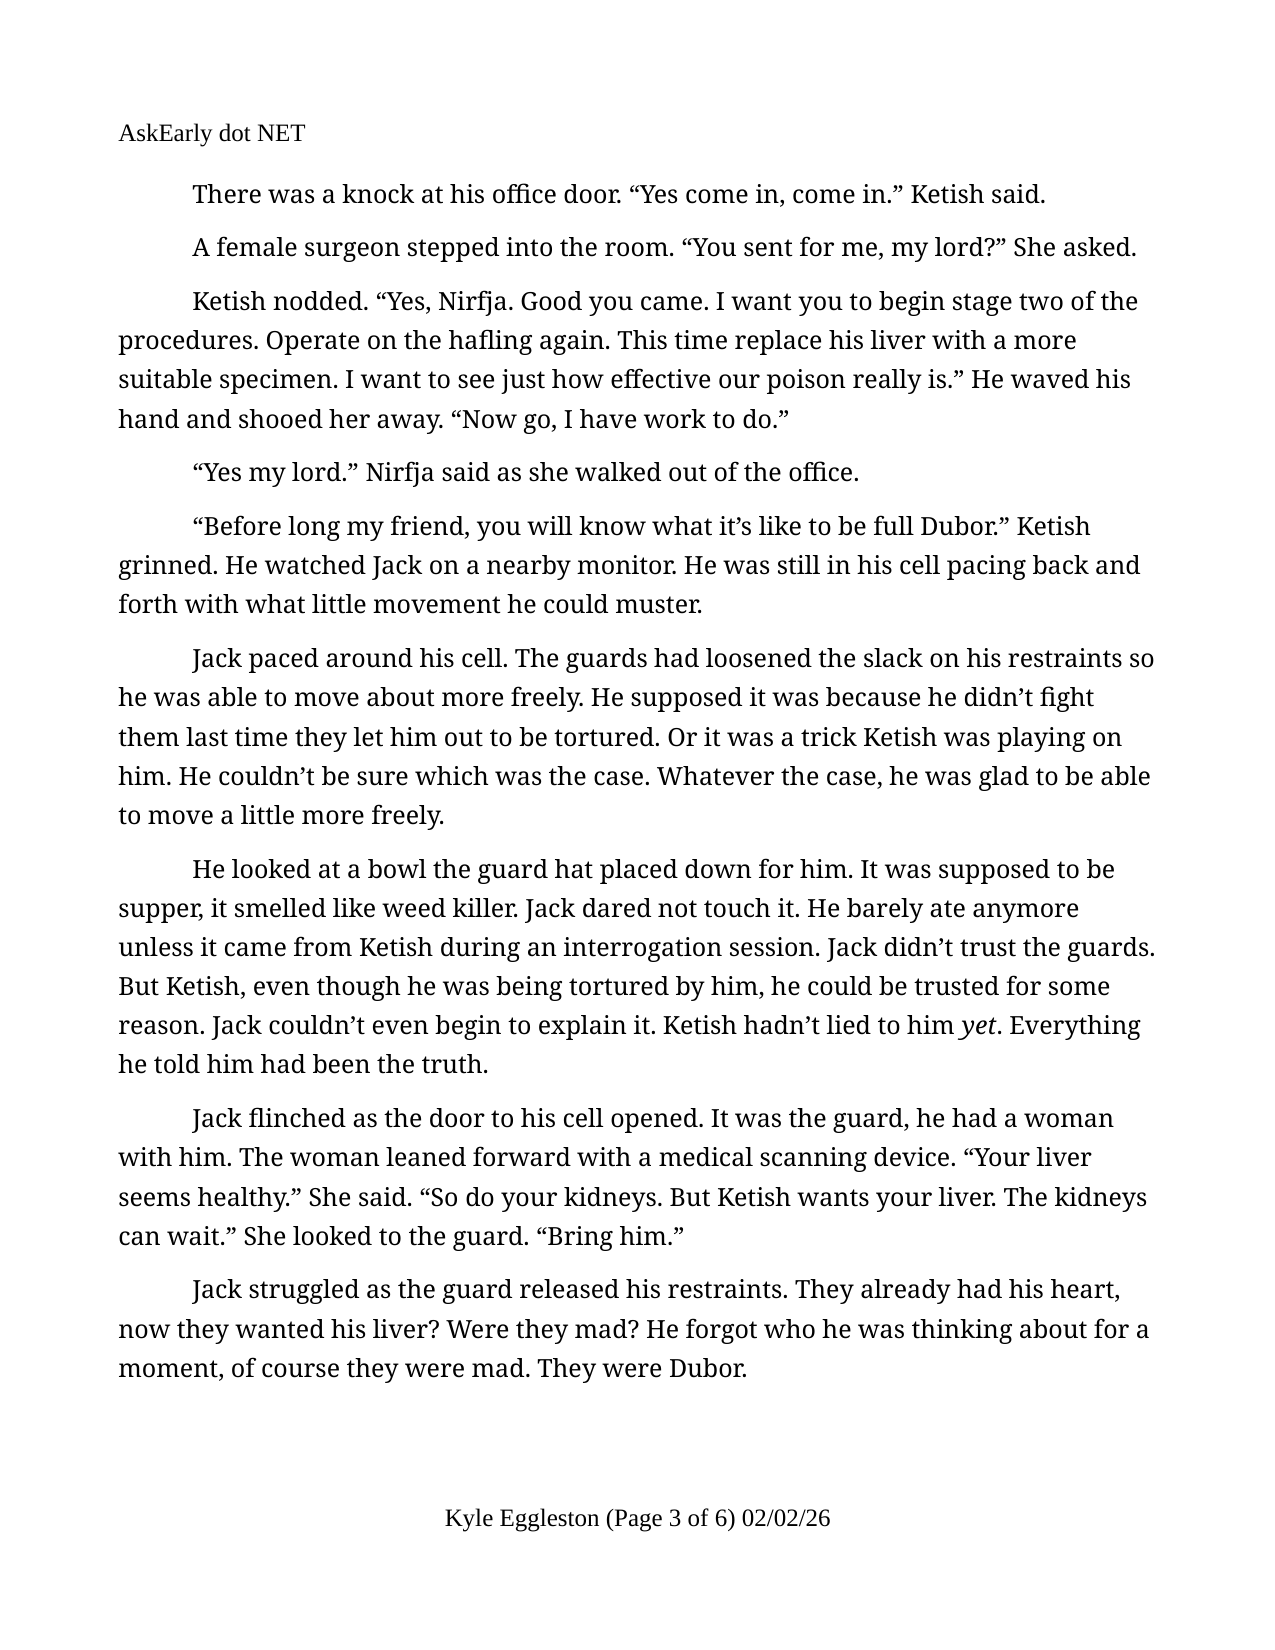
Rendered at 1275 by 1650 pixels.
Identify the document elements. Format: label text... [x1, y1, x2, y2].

text A female surgeon stepped into the room. “You sent for me, my lord?” She asked. [118, 230, 1157, 264]
text “Before long my friend, you will know what it’s like to be full Dubor.” Ketish grinned. He watched Jack on a nearby monitor. He was still in his cell pacing back and forth with what little movement he could muster. [118, 509, 1157, 621]
text Jack flinched as the door to his cell opened. It was the guard, he had a woman with him. The woman leaned forward with a medical scanning device. “Your liver seems healthy.” She said. “So do your kidneys. But Ketish wants your liver. The kidneys can wait.” She looked to the guard. “Bring him.” [118, 1101, 1157, 1252]
text Jack paced around his cell. The guards had loosened the slack on his restraints so he was able to move about more freely. He supposed it was because he didn’t fight them last time they let him out to be tortured. Or it was a trick Ketish was playing on him. He couldn’t be sure which was the case. Whatever the case, he was glad to be able to move a little more freely. [118, 641, 1157, 832]
text “Yes my lord.” Nirfja said as she walked out of the office. [118, 455, 1157, 489]
text He looked at a bowl the guard hat placed down for him. It was supposed to be supper, it smelled like weed killer. Jack dared not touch it. He barely ate anymore unless it came from Ketish during an interrogation session. Jack didn’t trust the guards. But Ketish, even though he was being tortured by him, he could be trusted for some reason. Jack couldn’t even begin to explain it. Ketish hadn’t lied to him yet. Everything he told him had been the truth. [118, 851, 1157, 1081]
text Ketish nodded. “Yes, Nirfja. Good you came. I want you to begin stage two of the procedures. Operate on the hafling again. This time replace his liver with a more suitable specimen. I want to see just how effective our poison really is.” He waved his hand and shooed her away. “Now go, I have work to do.” [118, 284, 1157, 435]
text Jack struggled as the guard released his restraints. They already had his heart, now they wanted his liver? Were they mad? He forgot who he was thinking about for a moment, of course they were mad. They were Dubor. [118, 1272, 1157, 1384]
text There was a knock at his office door. “Yes come in, come in.” Ketish said. [118, 176, 1157, 210]
